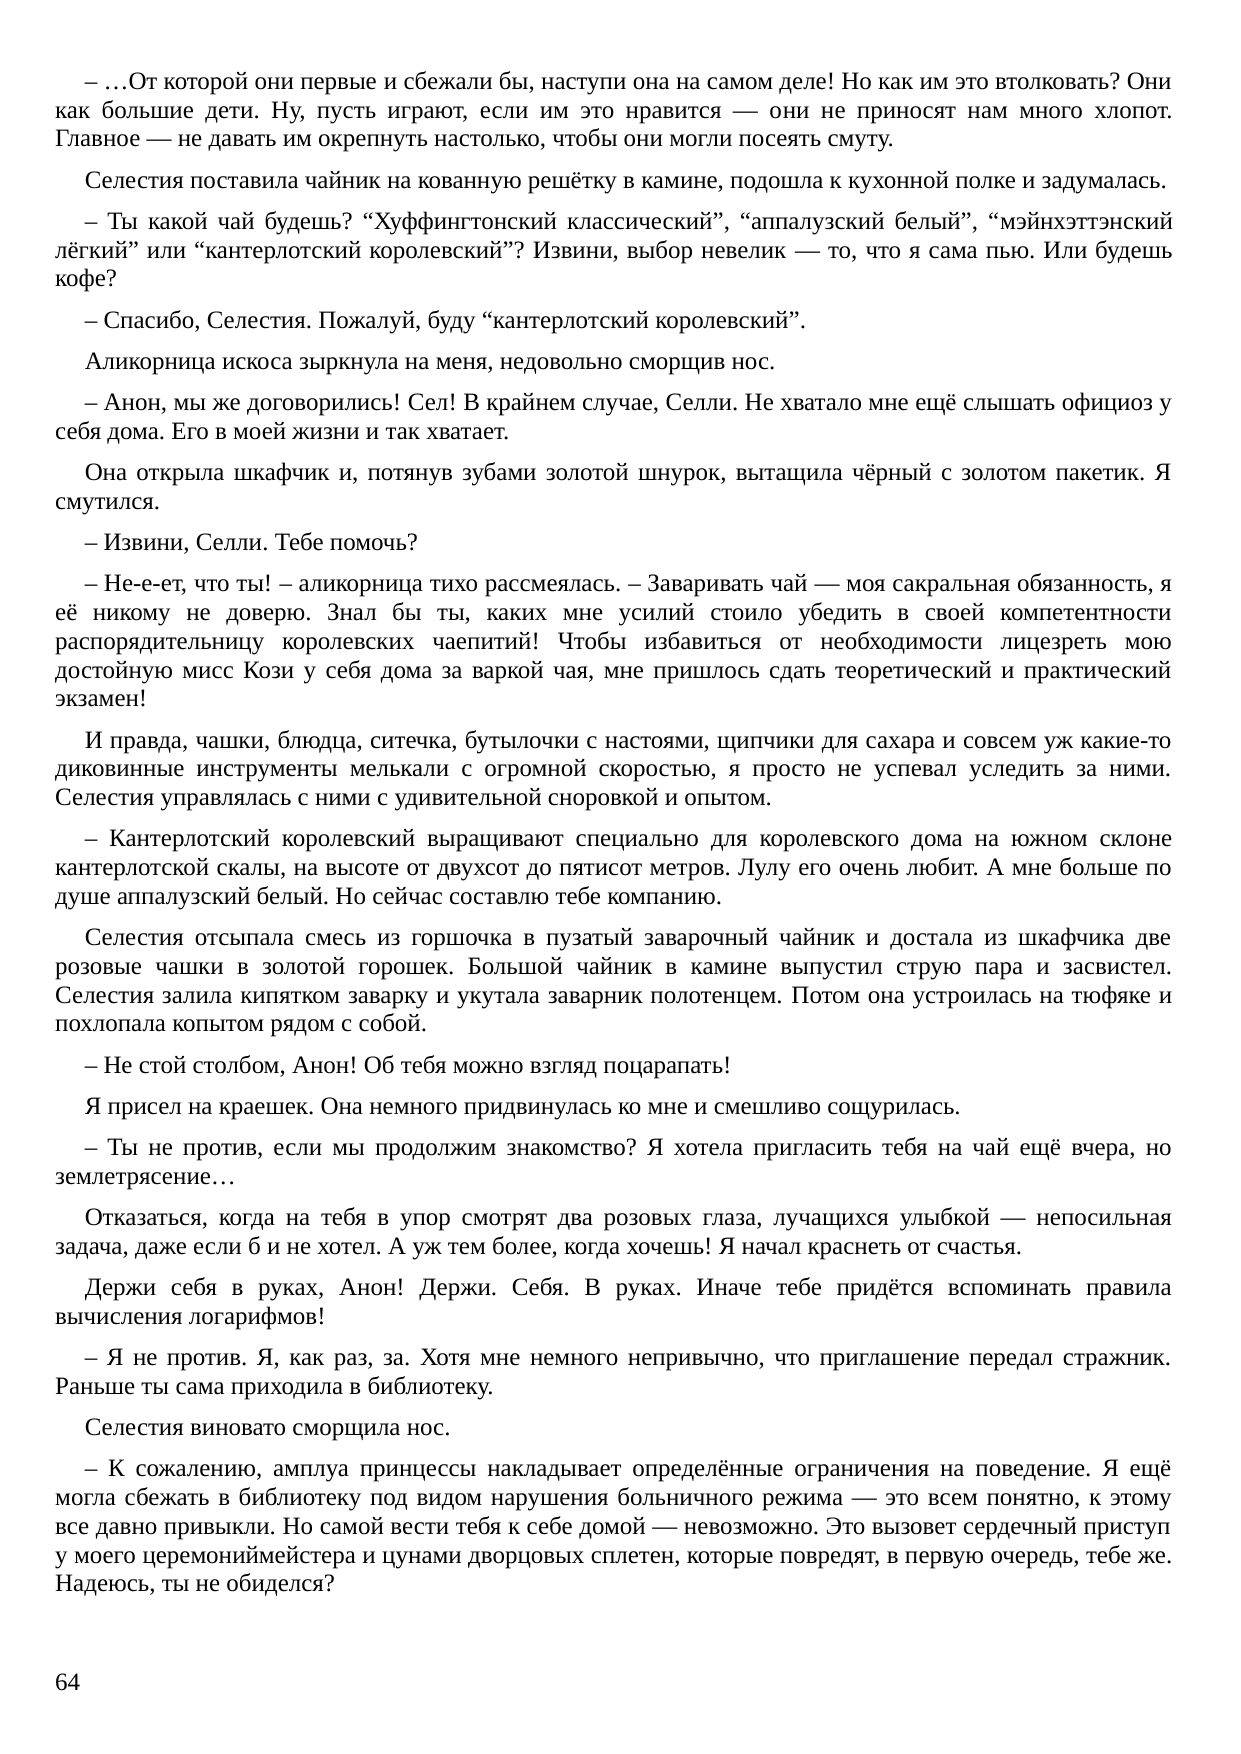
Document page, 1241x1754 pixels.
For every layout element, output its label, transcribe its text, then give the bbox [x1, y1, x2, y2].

text Селестия поставила чайник на кованную решётку в камине, подошла к кухонной полке и задумалась. [55, 165, 1173, 193]
text Держи себя в руках, Анон! Держи. Себя. В руках. Иначе тебе придётся вспоминать правила вычисления логарифмов! [55, 1272, 1173, 1330]
text – Не-е-ет, что ты! – аликорница тихо рассмеялась. – Заваривать чай — моя сакральная обязанность, я её никому не доверю. Знал бы ты, каких мне усилий стоило убедить в своей компетентности распорядительницу королевских чаепитий! Чтобы избавиться от необходимости лицезреть мою достойную мисс Кози у себя дома за варкой чая, мне пришлось сдать теоретический и практический экзамен! [55, 568, 1173, 712]
text – …От которой они первые и сбежали бы, наступи она на самом деле! Но как им это втолковать? Они как большие дети. Ну, пусть играют, если им это нравится — они не приносят нам много хлопот. Главное — не давать им окрепнуть настолько, чтобы они могли посеять смуту. [55, 66, 1173, 152]
text – Я не против. Я, как раз, за. Хотя мне немного непривычно, что приглашение передал стражник. Раньше ты сама приходила в библиотеку. [55, 1342, 1173, 1400]
text И правда, чашки, блюдца, ситечка, бутылочки с настоями, щипчики для сахара и совсем уж какие-то диковинные инструменты мелькали с огромной скоростью, я просто не успевал уследить за ними. Селестия управлялась с ними с удивительной сноровкой и опытом. [55, 725, 1173, 811]
text Я присел на краешек. Она немного придвинулась ко мне и смешливо сощурилась. [55, 1091, 1173, 1120]
text – Анон, мы же договорились! Сел! В крайнем случае, Селли. Не хватало мне ещё слышать официоз у себя дома. Его в моей жизни и так хватает. [55, 387, 1173, 445]
text Селестия виновато сморщила нос. [55, 1412, 1173, 1441]
text – Спасибо, Селестия. Пожалуй, буду “кантерлотский королевский”. [55, 305, 1173, 333]
text – Кантерлотский королевский выращивают специально для королевского дома на южном склоне кантерлотской скалы, на высоте от двухсот до пятисот метров. Лулу его очень любит. А мне больше по душе аппалузский белый. Но сейчас составлю тебе компанию. [55, 823, 1173, 910]
text Отказаться, когда на тебя в упор смотрят два розовых глаза, лучащихся улыбкой — непосильная задача, даже если б и не хотел. А уж тем более, когда хочешь! Я начал краснеть от счастья. [55, 1202, 1173, 1260]
text – К сожалению, амплуа принцессы накладывает определённые ограничения на поведение. Я ещё могла сбежать в библиотеку под видом нарушения больничного режима — это всем понятно, к этому все давно привыкли. Но самой вести тебя к себе домой — невозможно. Это вызовет сердечный приступ у моего церемониймейстера и цунами дворцовых сплетен, которые повредят, в первую очередь, тебе же. Надеюсь, ты не обиделся? [55, 1453, 1173, 1597]
text Она открыла шкафчик и, потянув зубами золотой шнурок, вытащила чёрный с золотом пакетик. Я смутился. [55, 457, 1173, 515]
text – Ты какой чай будешь? “Хуффингтонский классический”, “аппалузский белый”, “мэйнхэттэнский лёгкий” или “кантерлотский королевский”? Извини, выбор невелик — то, что я сама пью. Или будешь кофе? [55, 206, 1173, 292]
text – Ты не против, если мы продолжим знакомство? Я хотела пригласить тебя на чай ещё вчера, но землетрясение… [55, 1132, 1173, 1190]
text Селестия отсыпала смесь из горшочка в пузатый заварочный чайник и достала из шкафчика две розовые чашки в золотой горошек. Большой чайник в камине выпустил струю пара и засвистел. Селестия залила кипятком заварку и укутала заварник полотенцем. Потом она устроилась на тюфяке и похлопала копытом рядом с собой. [55, 922, 1173, 1037]
text – Извини, Селли. Тебе помочь? [55, 527, 1173, 556]
text – Не стой столбом, Анон! Об тебя можно взгляд поцарапать! [55, 1050, 1173, 1078]
text Аликорница искоса зыркнула на меня, недовольно сморщив нос. [55, 346, 1173, 375]
